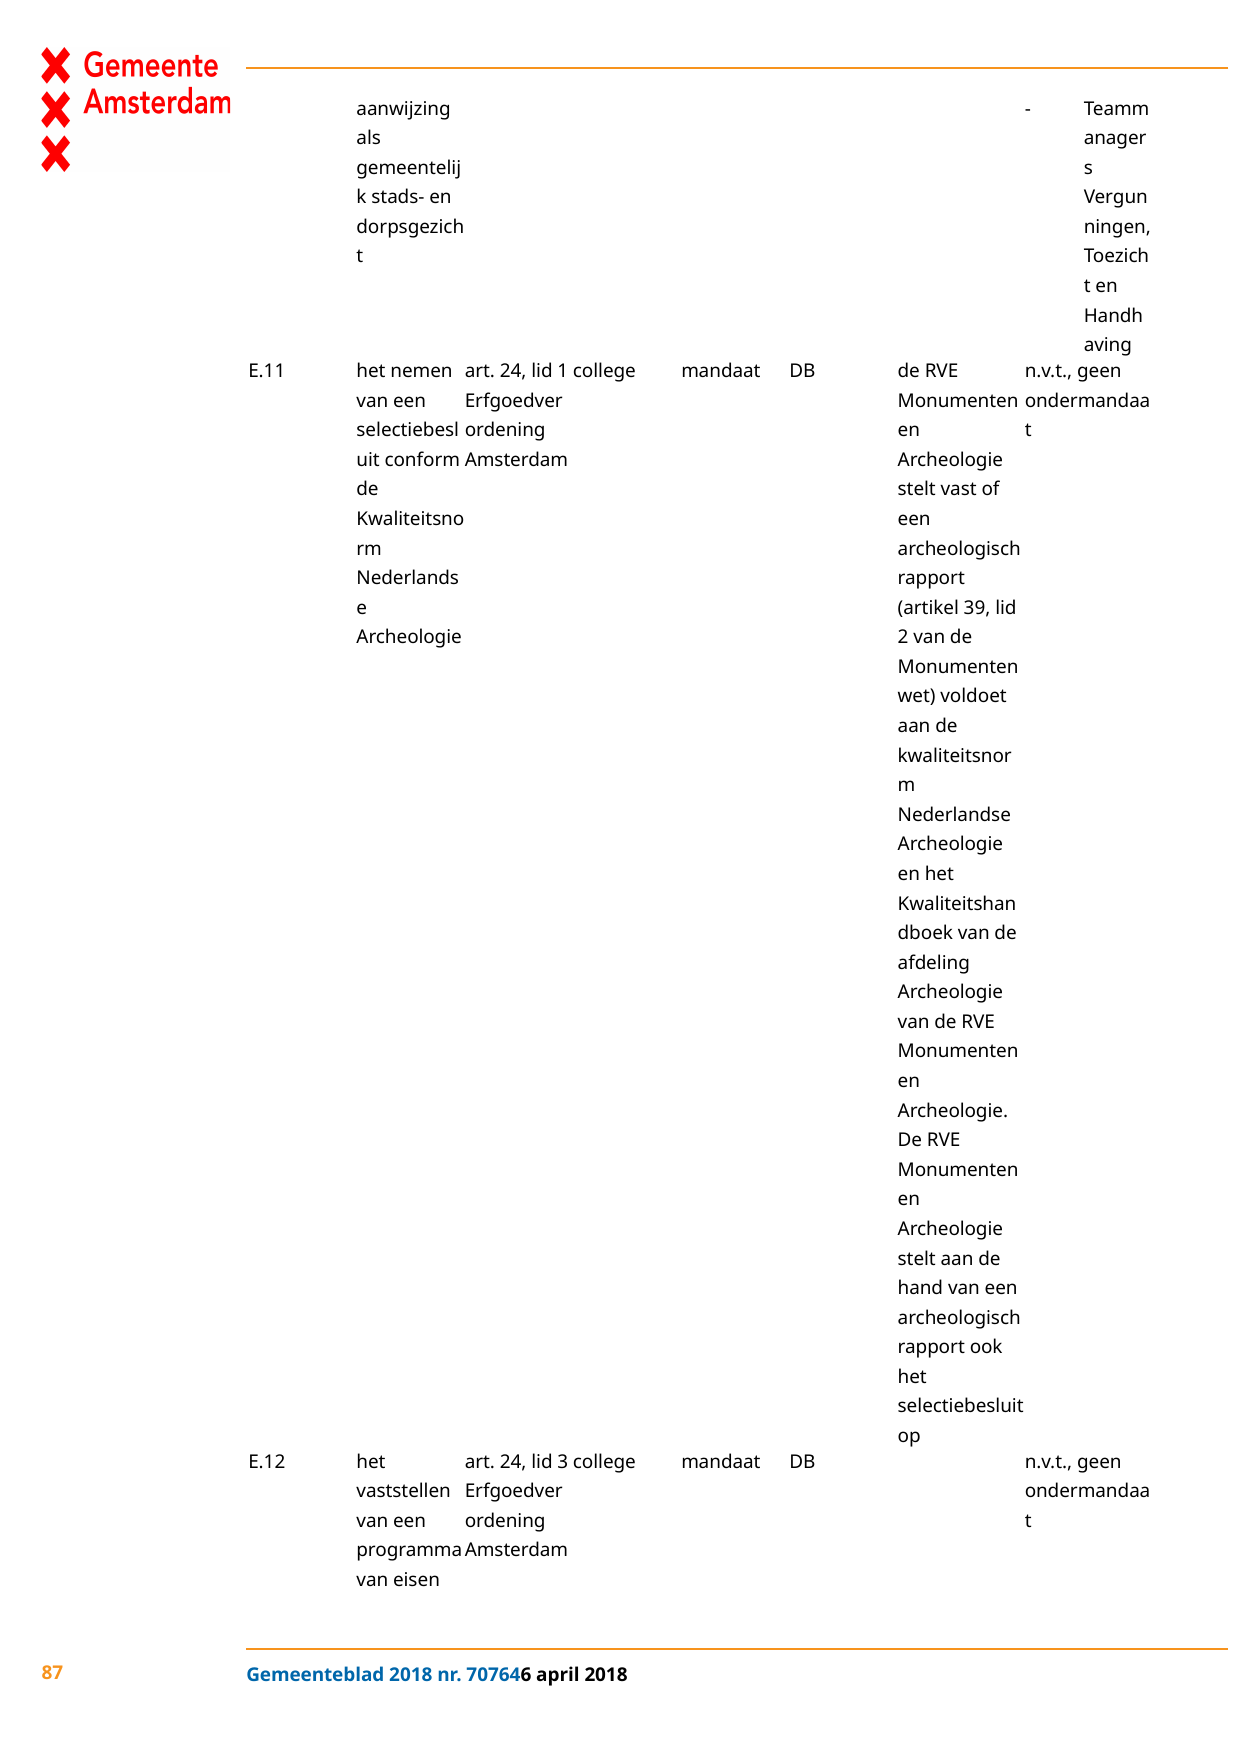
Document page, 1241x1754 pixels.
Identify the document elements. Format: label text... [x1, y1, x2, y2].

table_cell DB [789, 357, 897, 1448]
table_cell E.12 [248, 1448, 356, 1592]
table_cell n.v.t., geen ondermandaat [1025, 357, 1152, 1448]
table_cell het nemen van een selectiebesluit conform de Kwaliteitsnorm Nederlandse Archeologie [356, 357, 464, 1448]
table_cell [681, 95, 789, 357]
table_cell college [573, 1448, 681, 1592]
table_cell art. 24, lid 1 Erfgoedverordening Amsterdam [465, 357, 573, 1448]
table_cell mandaat [681, 1448, 789, 1592]
table_cell mandaat [681, 357, 789, 1448]
table_cell aanwijzing als gemeentelijk stads- en dorpsgezicht [356, 95, 464, 357]
table_cell n.v.t., geen ondermandaat [1025, 1448, 1152, 1592]
table_cell [898, 1448, 1024, 1592]
table_cell [573, 95, 681, 357]
table_cell Teammanagers Vergunningen, Toezicht en Handhaving [1025, 95, 1152, 357]
table_cell E.11 [248, 357, 356, 1448]
table_cell het vaststellen van een programma van eisen [356, 1448, 464, 1592]
table_cell de RVE Monumenten en Archeologie stelt vast of een archeologisch rapport (artikel 39, lid 2 van de Monumentenwet) voldoet aan de kwaliteitsnorm Nederlandse Archeologie en het Kwaliteitshandboek van de afdeling Archeologie van de RVE Monumenten en Archeologie. De RVE Monumenten en Archeologie stelt aan de hand van een archeologisch rapport ook het selectiebesluit op [898, 357, 1024, 1448]
table_cell [465, 95, 573, 357]
table_cell [789, 95, 897, 357]
table_cell DB [789, 1448, 897, 1592]
table_cell [248, 95, 356, 357]
table_cell [898, 95, 1024, 357]
picture [41, 47, 231, 172]
table_cell art. 24, lid 3 Erfgoedverordening Amsterdam [465, 1448, 573, 1592]
table_cell college [573, 357, 681, 1448]
